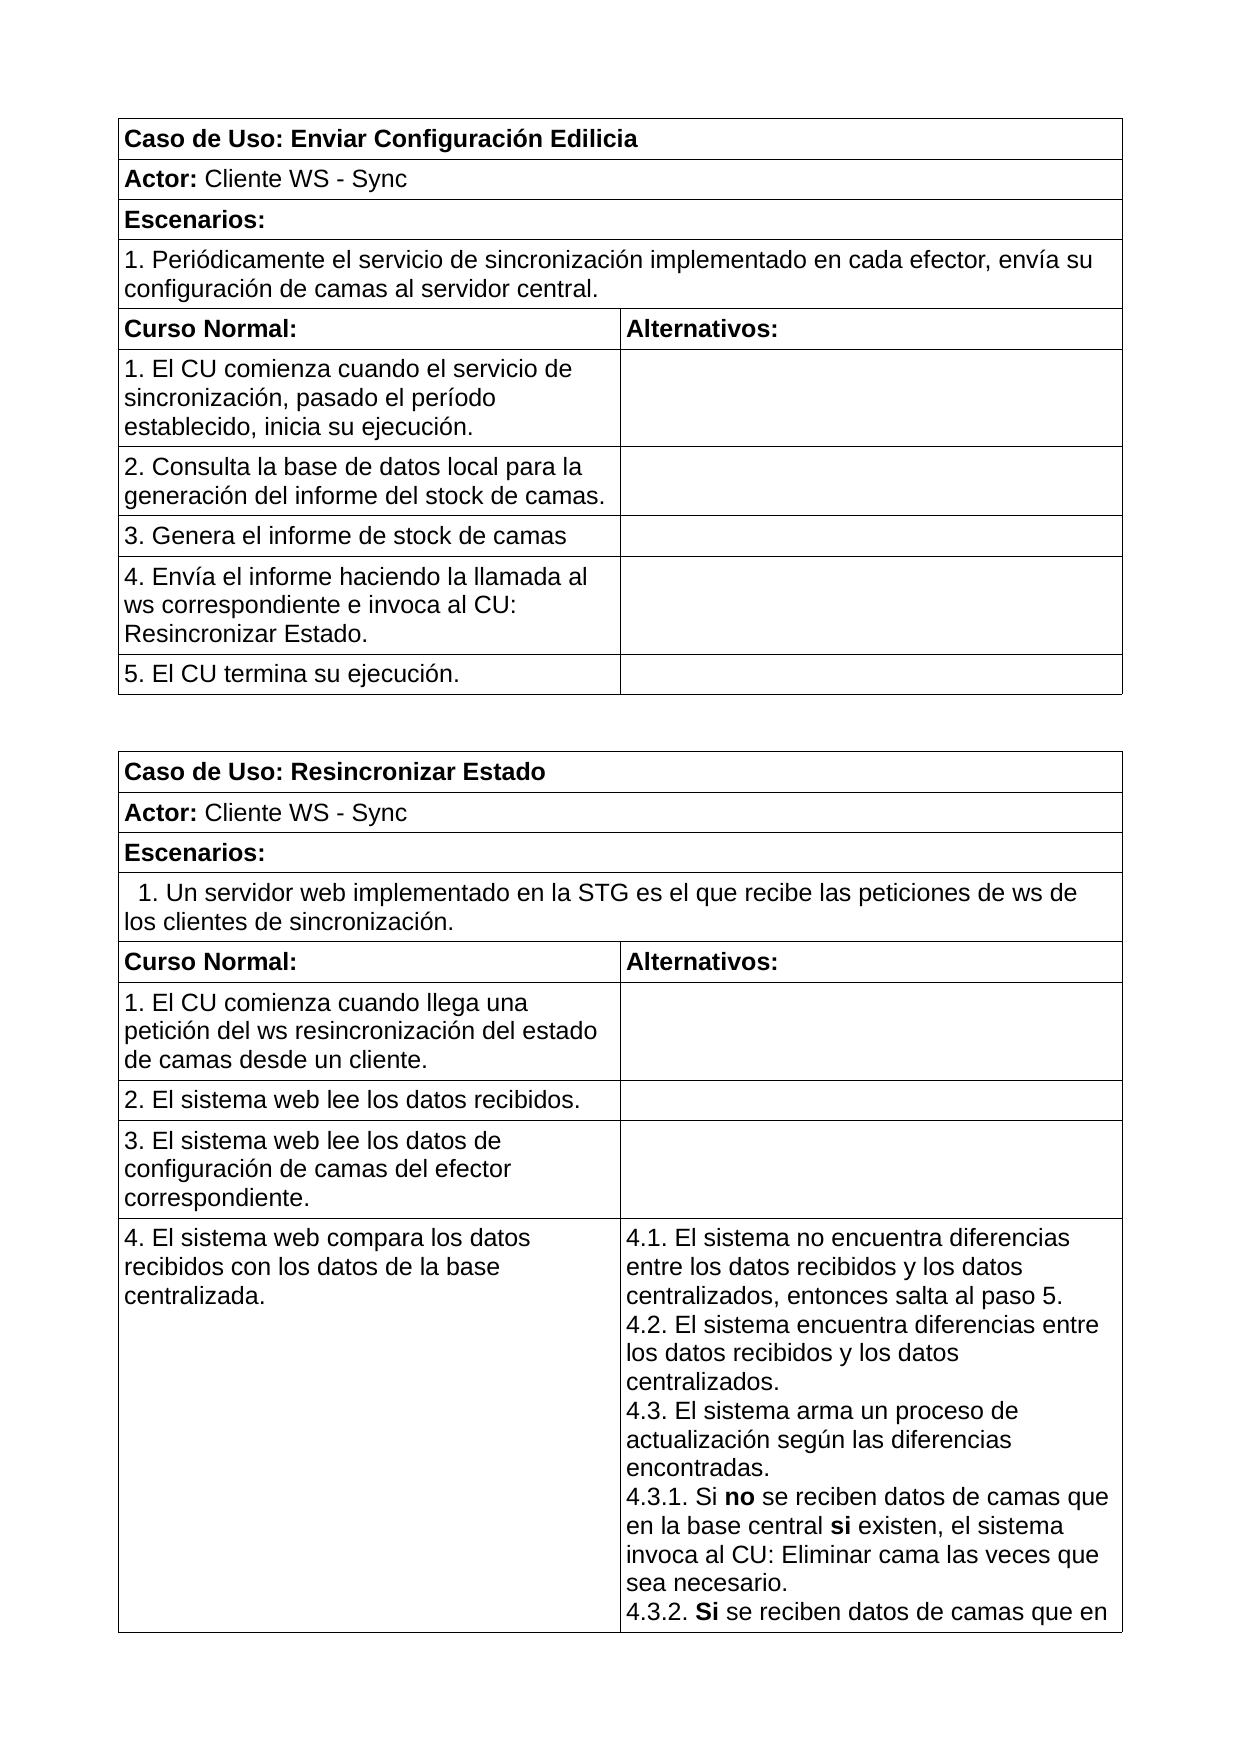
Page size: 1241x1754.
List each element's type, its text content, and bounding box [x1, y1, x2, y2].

table_cell [621, 1121, 1122, 1218]
table_cell Curso Normal: [119, 942, 620, 982]
table_cell [621, 983, 1122, 1079]
table_cell 1. Periódicamente el servicio de sincronización implementado en cada efector, envía su configuración de camas al servidor central. [119, 240, 1122, 308]
table_cell [621, 1081, 1122, 1120]
table_header Caso de Uso: Enviar Configuración Edilicia [119, 119, 1122, 158]
table_cell 2. El sistema web lee los datos recibidos. [119, 1081, 620, 1120]
table_cell Alternativos: [621, 942, 1122, 982]
table_cell 4.1. El sistema no encuentra diferencias entre los datos recibidos y los datos centralizados, entonces salta al paso 5. 4.2. El sistema encuentra diferencias entre los datos recibidos y los datos centralizados. 4.3. El sistema arma un proceso de actualización según las diferencias encontradas. 4.3.1. Si no se reciben datos de camas que en la base central si existen, el sistema invoca al CU: Eliminar cama las veces que sea necesario. 4.3.2. Si se reciben datos de camas que en [621, 1219, 1122, 1632]
table_cell 2. Consulta la base de datos local para la generación del informe del stock de camas. [119, 447, 620, 515]
table_cell 1. Un servidor web implementado en la STG es el que recibe las peticiones de ws de los clientes de sincronización. [119, 873, 1122, 941]
table_header Caso de Uso: Resincronizar Estado [119, 752, 1122, 792]
table_cell 3. Genera el informe de stock de camas [119, 516, 620, 556]
table_cell [621, 350, 1122, 446]
table_cell Escenarios: [119, 833, 1122, 872]
table_cell [621, 655, 1122, 694]
table_cell 1. El CU comienza cuando el servicio de sincronización, pasado el período establecido, inicia su ejecución. [119, 350, 620, 446]
table_cell [621, 557, 1122, 653]
table_cell Actor: Cliente WS - Sync [119, 160, 1122, 199]
table_cell Escenarios: [119, 200, 1122, 239]
table_cell Curso Normal: [119, 309, 620, 348]
table_cell 1. El CU comienza cuando llega una petición del ws resincronización del estado de camas desde un cliente. [119, 983, 620, 1079]
table_cell Alternativos: [621, 309, 1122, 348]
table_cell [621, 447, 1122, 515]
table_cell Actor: Cliente WS - Sync [119, 793, 1122, 832]
table_cell 5. El CU termina su ejecución. [119, 655, 620, 694]
table_cell [621, 516, 1122, 556]
table_cell 4. Envía el informe haciendo la llamada al ws correspondiente e invoca al CU: Resincronizar Estado. [119, 557, 620, 653]
table_cell 3. El sistema web lee los datos de configuración de camas del efector correspondiente. [119, 1121, 620, 1218]
table_cell 4. El sistema web compara los datos recibidos con los datos de la base centralizada. [119, 1219, 620, 1632]
